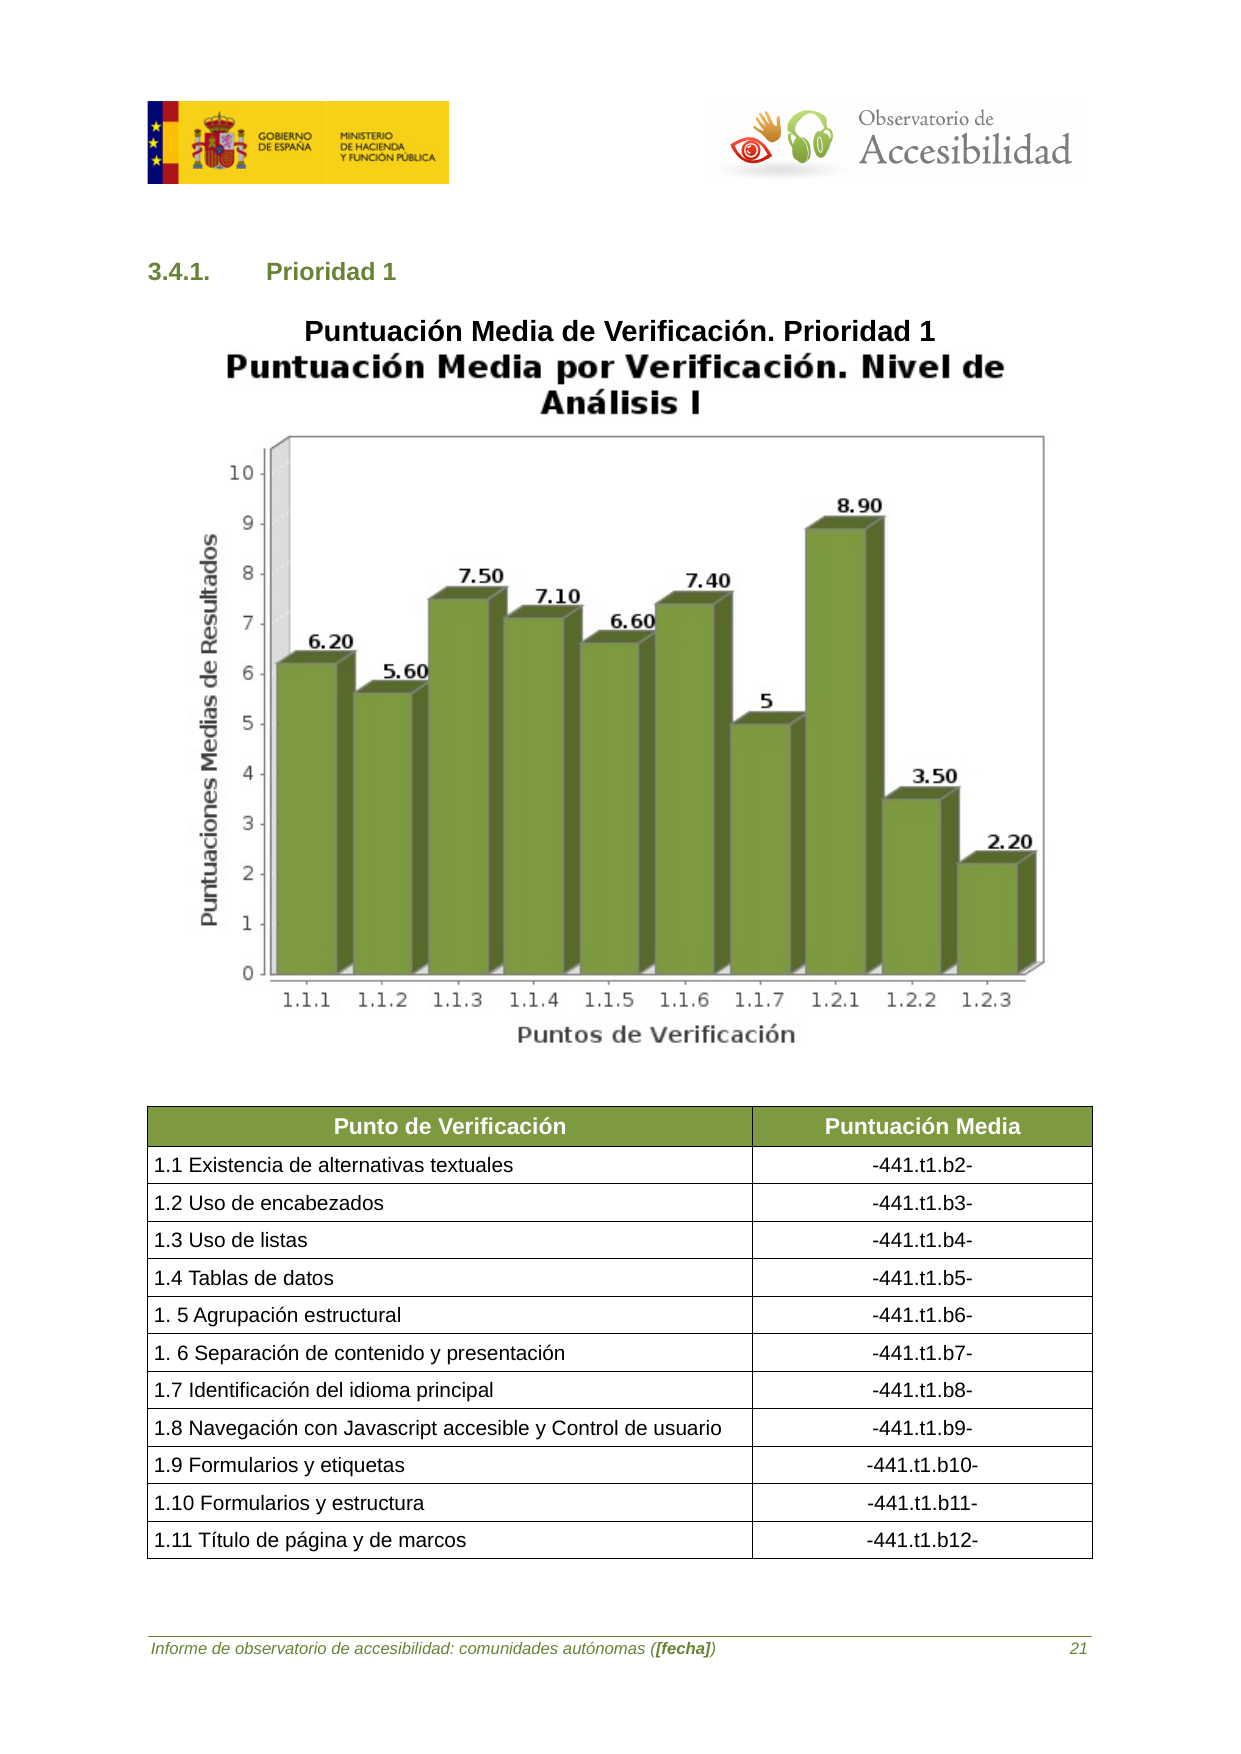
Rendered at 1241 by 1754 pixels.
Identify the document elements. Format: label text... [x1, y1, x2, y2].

table_cell 1.10 Formularios y estructura [148, 1484, 752, 1521]
table_cell -441.t1.b2- [753, 1147, 1092, 1183]
table_cell 1.11 Título de página y de marcos [148, 1522, 752, 1558]
subtitle Prioridad 1 [148, 257, 1092, 286]
table_cell -441.t1.b6- [753, 1297, 1092, 1333]
table_cell 1.4 Tablas de datos [148, 1259, 752, 1296]
table_cell -441.t1.b5- [753, 1259, 1092, 1296]
table_cell -441.t1.b4- [753, 1222, 1092, 1258]
table_cell 1. 5 Agrupación estructural [148, 1297, 752, 1333]
table_cell 1.2 Uso de encabezados [148, 1184, 752, 1221]
table_cell -441.t1.b7- [753, 1334, 1092, 1371]
table_cell 1.7 Identificación del idioma principal [148, 1372, 752, 1408]
table_cell -441.t1.b11- [753, 1484, 1092, 1521]
table_cell -441.t1.b10- [753, 1447, 1092, 1483]
picture [178, 347, 1062, 1057]
table_cell 1.3 Uso de listas [148, 1222, 752, 1258]
table_cell 1.1 Existencia de alternativas textuales [148, 1147, 752, 1183]
table_cell -441.t1.b12- [753, 1522, 1092, 1558]
table_cell 1.9 Formularios y etiquetas [148, 1447, 752, 1483]
table_cell -441.t1.b3- [753, 1184, 1092, 1221]
text Puntuación Media de Verificación. Prioridad 1 [148, 314, 1092, 347]
table_header Punto de Verificación [148, 1107, 752, 1146]
table_cell -441.t1.b8- [753, 1372, 1092, 1408]
table_cell -441.t1.b9- [753, 1409, 1092, 1446]
table_cell 1. 6 Separación de contenido y presentación [148, 1334, 752, 1371]
picture [147, 101, 450, 184]
table_header Puntuación Media [753, 1107, 1092, 1146]
picture [710, 101, 1086, 184]
table_cell 1.8 Navegación con Javascript accesible y Control de usuario [148, 1409, 752, 1446]
